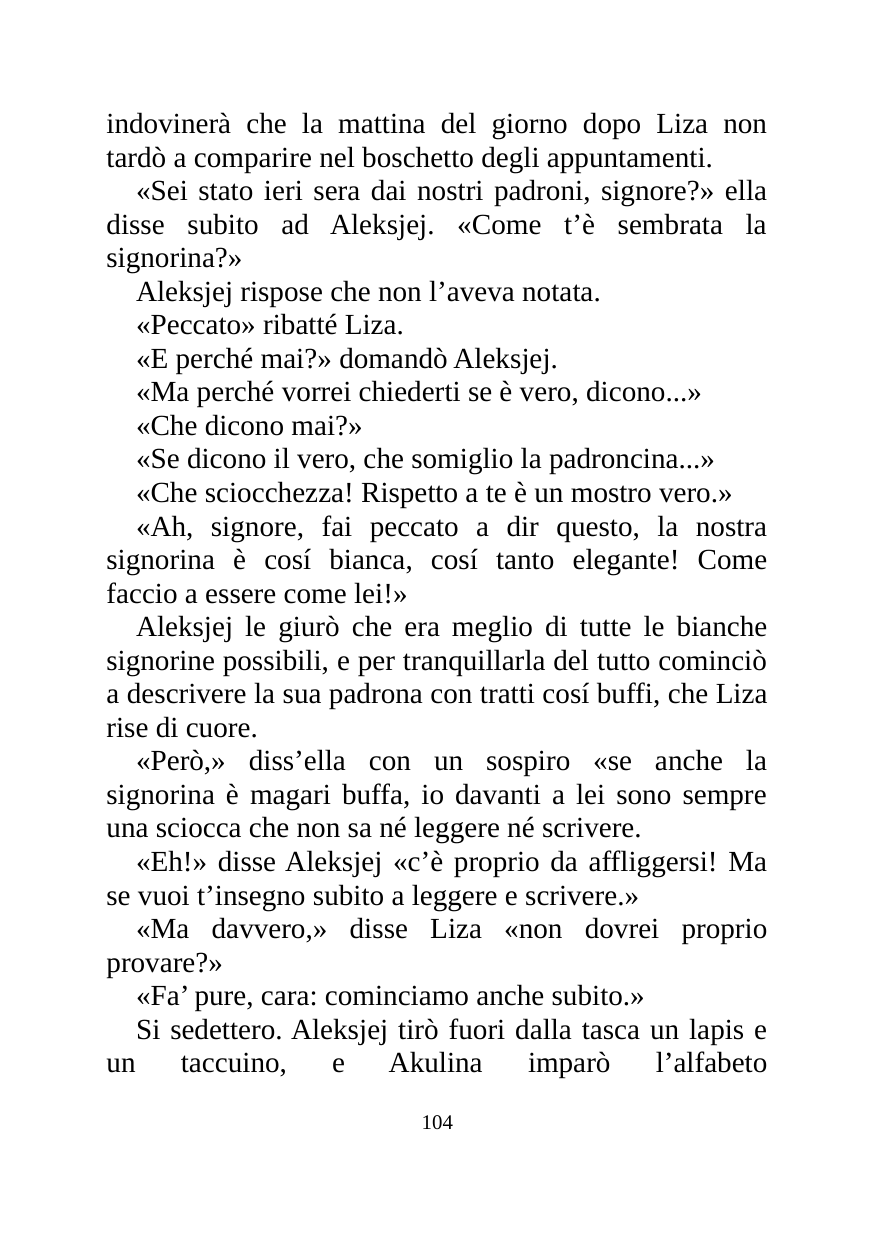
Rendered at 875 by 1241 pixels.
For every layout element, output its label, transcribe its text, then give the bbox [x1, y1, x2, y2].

text Aleksjej le giurò che era meglio di tutte le bianche signorine possibili, e per tranquillarla del tutto cominciò a descrivere la sua padrona con tratti cosí buffi, che Liza rise di cuore. [106, 609, 768, 743]
text «Ah, signore, fai peccato a dir questo, la nostra signorina è cosí bianca, cosí tanto elegante! Come faccio a essere come lei!» [106, 509, 768, 609]
text «Che dicono mai?» [106, 408, 768, 442]
text «Fa’ pure, cara: cominciamo anche subito.» [106, 978, 768, 1012]
text «Ma perché vorrei chiederti se è vero, dicono...» [106, 374, 768, 408]
text Aleksjej rispose che non l’aveva notata. [106, 274, 768, 307]
text «Se dicono il vero, che somiglio la padroncina...» [106, 442, 768, 475]
text «Peccato» ribatté Liza. [106, 307, 768, 341]
text «E perché mai?» domandò Aleksjej. [106, 341, 768, 374]
text «Però,» diss’ella con un sospiro «se anche la signorina è magari buffa, io davanti a lei sono sempre una sciocca che non sa né leggere né scrivere. [106, 743, 768, 844]
text «Eh!» disse Aleksjej «c’è proprio da affliggersi! Ma se vuoi t’insegno subito a leggere e scrivere.» [106, 844, 768, 911]
text «Sei stato ieri sera dai nostri padroni, signore?» ella disse subito ad Aleksjej. «Come t’è sembrata la signorina?» [106, 173, 768, 274]
text Si sedettero. Aleksjej tirò fuori dalla tasca un lapis e un taccuino, e Akulina imparò l’alfabeto [106, 1012, 768, 1079]
text «Che sciocchezza! Rispetto a te è un mostro vero.» [106, 475, 768, 509]
text «Ma davvero,» disse Liza «non dovrei proprio provare?» [106, 911, 768, 978]
text indovinerà che la mattina del giorno dopo Liza non tardò a comparire nel boschetto degli appuntamenti. [106, 106, 768, 173]
